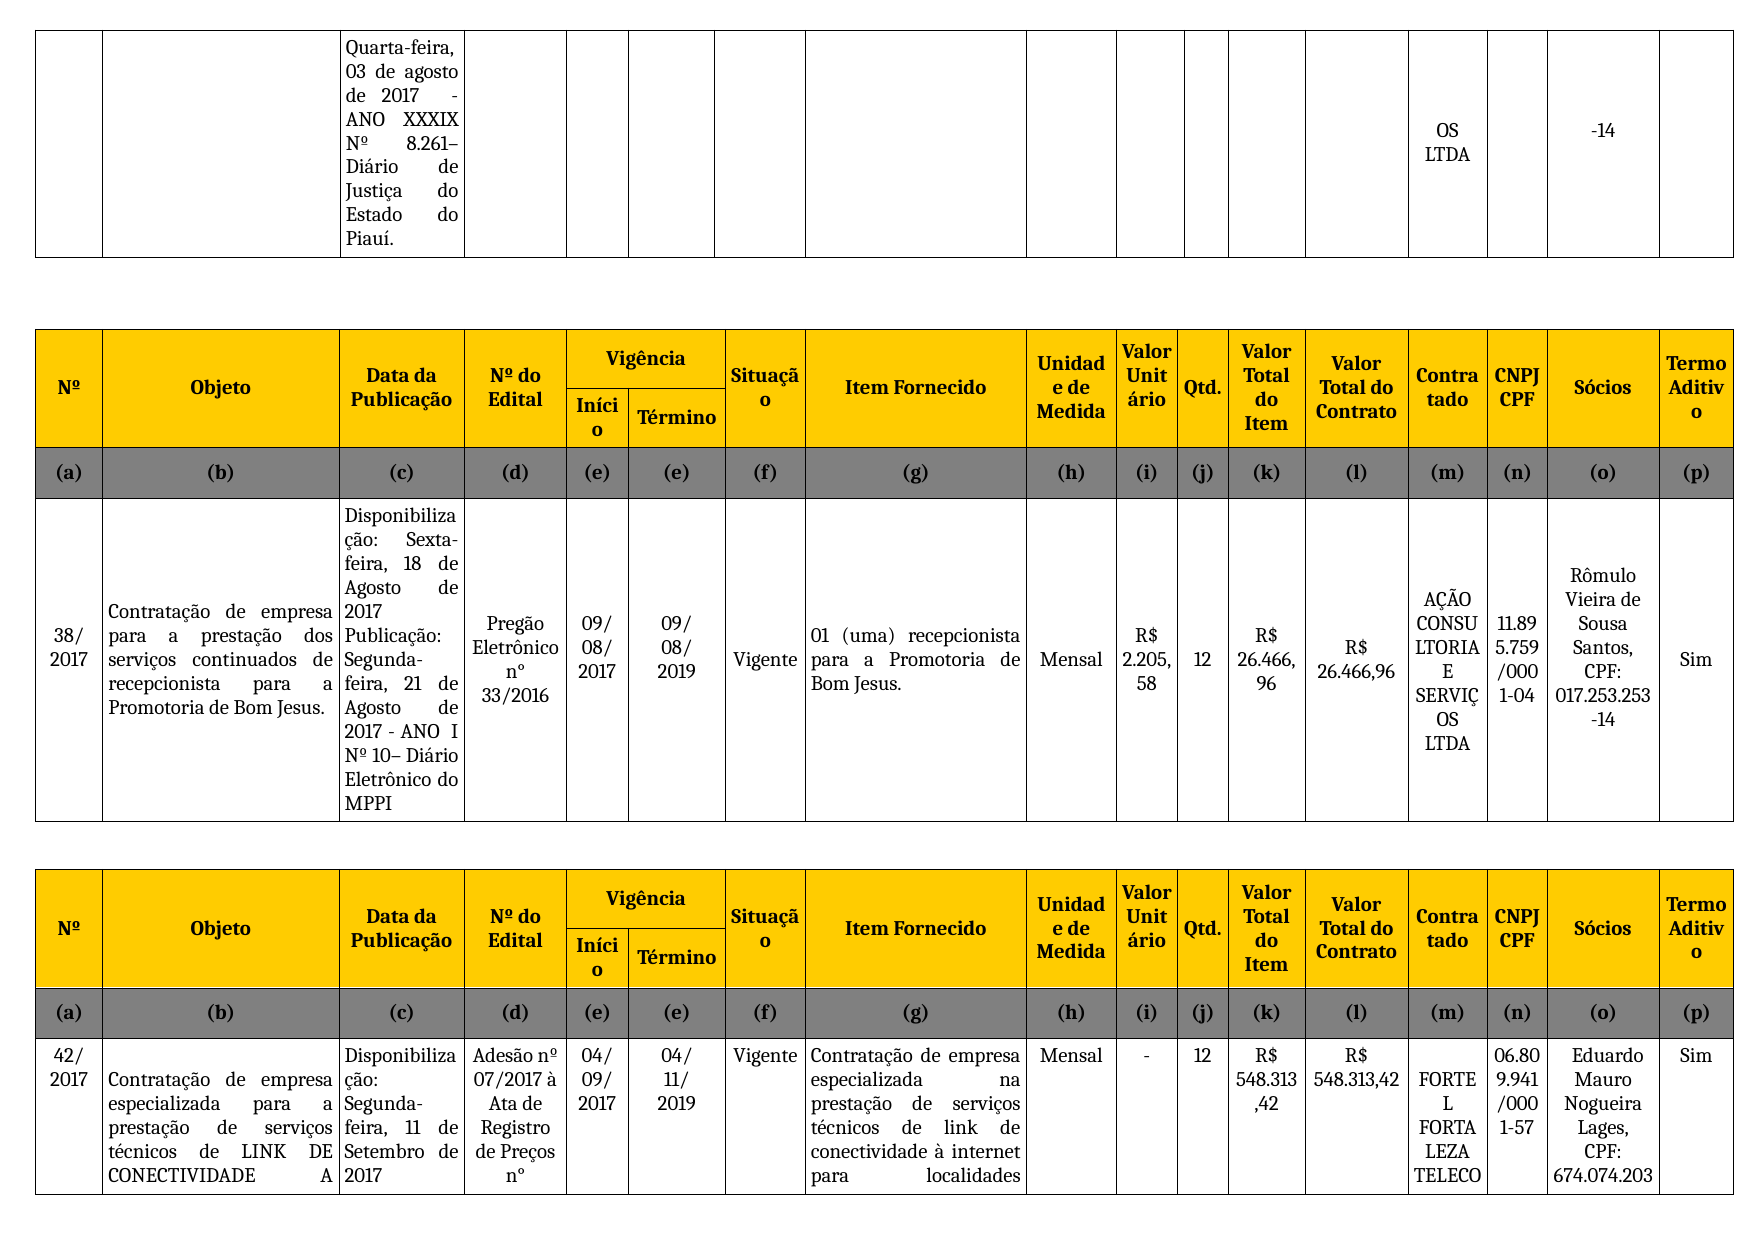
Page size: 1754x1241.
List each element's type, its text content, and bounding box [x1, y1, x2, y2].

table_cell [715, 31, 805, 257]
table_cell (d) [465, 989, 566, 1038]
table_header Data da Publicação [340, 870, 464, 987]
table_cell [1027, 31, 1116, 257]
table_cell [629, 31, 714, 257]
table_cell (h) [1027, 989, 1116, 1038]
table_header Contratado [1409, 330, 1487, 447]
table_cell [36, 31, 102, 257]
table_cell (i) [1117, 448, 1177, 498]
table_header Valor Unitário [1117, 870, 1177, 987]
table_header Situação [726, 330, 805, 447]
table_header Termo Aditivo [1660, 870, 1733, 987]
table_cell (l) [1306, 989, 1408, 1038]
table_cell - [1117, 1039, 1177, 1193]
table_cell R$ 26.466,96 [1306, 499, 1408, 821]
table_cell Contratação de empresa para a prestação dos serviços continuados de recepcionista para a Promotoria de Bom Jesus. [103, 499, 339, 821]
table_cell [1306, 31, 1408, 257]
table_cell Vigente [726, 499, 805, 821]
table_cell Eduardo Mauro Nogueira Lages, CPF: 674.074.203- [1548, 1039, 1659, 1193]
table_cell (f) [726, 989, 805, 1038]
table_cell [1185, 31, 1228, 257]
table_cell R$ 548.313,42 [1306, 1039, 1408, 1193]
table_header Valor Total do Item [1229, 330, 1305, 447]
table_cell Término [629, 929, 725, 987]
table_header Sócios [1548, 330, 1659, 447]
table_header CNPJ CPF [1488, 330, 1547, 447]
table_cell (m) [1409, 989, 1487, 1038]
table_cell 12 [1178, 1039, 1228, 1193]
table_header Nº do Edital [465, 330, 566, 447]
table_cell AÇÃO CONSULTORIA E SERVIÇOS LTDA [1409, 499, 1487, 821]
table_header Qtd. [1178, 870, 1228, 987]
table_cell (m) [1409, 448, 1487, 498]
table_cell (f) [726, 448, 805, 498]
table_header Nº do Edital [465, 870, 566, 987]
table_header Contratado [1409, 870, 1487, 987]
table_cell (c) [340, 989, 464, 1038]
table_cell [1660, 31, 1733, 257]
table_cell Início [567, 929, 628, 987]
table_header Vigência [567, 330, 725, 388]
table_header Valor Total do Contrato [1306, 330, 1408, 447]
table_header Valor Total do Item [1229, 870, 1305, 987]
table_cell Sim [1660, 1039, 1733, 1193]
table_cell 42/ 2017 [36, 1039, 102, 1193]
table_cell (h) [1027, 448, 1116, 498]
table_cell (e) [567, 448, 628, 498]
table_cell 04/ 09/ 2017 [567, 1039, 628, 1193]
table_cell OS LTDA [1409, 31, 1487, 257]
table_header Item Fornecido [806, 330, 1026, 447]
table_cell 09/ 08/ 2019 [629, 499, 725, 821]
table_cell 09/ 08/ 2017 [567, 499, 628, 821]
table_cell (p) [1660, 989, 1733, 1038]
table_cell (l) [1306, 448, 1408, 498]
table_header Data da Publicação [340, 330, 464, 447]
table_header Objeto [103, 330, 339, 447]
table_cell (o) [1548, 989, 1659, 1038]
table_cell Início [567, 389, 628, 447]
table_cell [1488, 31, 1547, 257]
table_cell [806, 31, 1026, 257]
table_cell (e) [567, 989, 628, 1038]
table_cell FORTEL FORTALEZA TELECO [1409, 1039, 1487, 1193]
table_cell R$ 26.466,96 [1229, 499, 1305, 821]
table_cell Adesão nº 07/2017 à Ata de Registro de Preços n° [465, 1039, 566, 1193]
table_cell Pregão Eletrônico n° 33/2016 [465, 499, 566, 821]
table_cell (j) [1178, 989, 1228, 1038]
table_cell (g) [806, 448, 1026, 498]
table_cell [103, 31, 340, 257]
table_cell Vigente [726, 1039, 805, 1193]
table_cell [1117, 31, 1184, 257]
table_cell (e) [629, 448, 725, 498]
table_cell (e) [629, 989, 725, 1038]
table_cell Disponibilização: Segunda-feira, 11 de Setembro de 2017 [340, 1039, 464, 1193]
table_cell R$ 2.205,58 [1117, 499, 1177, 821]
table_header Unidade de Medida [1027, 870, 1116, 987]
table_cell 04/ 11/ 2019 [629, 1039, 725, 1193]
table_cell (i) [1117, 989, 1177, 1038]
table_cell (c) [340, 448, 464, 498]
table_cell 14 [1548, 31, 1659, 257]
table_header Objeto [103, 870, 339, 987]
table_header Sócios [1548, 870, 1659, 987]
table_header Situação [726, 870, 805, 987]
table_cell 12 [1178, 499, 1228, 821]
table_cell (k) [1229, 989, 1305, 1038]
table_header Termo Aditivo [1660, 330, 1733, 447]
table_header Qtd. [1178, 330, 1228, 447]
table_cell Disponibilização: Sexta-feira, 18 de Agosto de 2017 Publicação: Segunda-feira, 21 de Agosto de 2017 - ANO I Nº 10– Diário Eletrônico do MPPI [340, 499, 464, 821]
table_cell 01 (uma) recepcionista para a Promotoria de Bom Jesus. [806, 499, 1026, 821]
table_header Nº [36, 870, 102, 987]
table_cell (b) [103, 989, 339, 1038]
table_header Item Fornecido [806, 870, 1026, 987]
table_cell Término [629, 389, 725, 447]
table_cell [1229, 31, 1305, 257]
table_cell (a) [36, 989, 102, 1038]
table_cell (g) [806, 989, 1026, 1038]
table_cell Quarta-feira, 03 de agosto de 2017 - ANO XXXIX Nº 8.261– Diário de Justiça do Estado do Piauí. [341, 31, 464, 257]
table_cell (n) [1488, 448, 1547, 498]
table_cell Mensal [1027, 1039, 1116, 1193]
table_cell (p) [1660, 448, 1733, 498]
table_cell Rômulo Vieira de Sousa Santos, CPF: 017.253.253-14 [1548, 499, 1659, 821]
table_header Vigência [567, 870, 725, 928]
table_cell (b) [103, 448, 339, 498]
table_header Nº [36, 330, 102, 447]
table_header Valor Total do Contrato [1306, 870, 1408, 987]
table_cell Contratação de empresa especializada na prestação de serviços técnicos de link de conectividade à internet para localidades [806, 1039, 1026, 1193]
table_cell Sim [1660, 499, 1733, 821]
table_header CNPJ CPF [1488, 870, 1547, 987]
table_cell (j) [1178, 448, 1228, 498]
table_cell 11.895.759/0001-04 [1488, 499, 1547, 821]
table_cell (o) [1548, 448, 1659, 498]
table_cell (k) [1229, 448, 1305, 498]
table_header Unidade de Medida [1027, 330, 1116, 447]
table_cell [567, 31, 628, 257]
table_cell (n) [1488, 989, 1547, 1038]
table_cell (d) [465, 448, 566, 498]
table_cell 06.809.941/0001-57 [1488, 1039, 1547, 1193]
table_cell Contratação de empresa especializada para a prestação de serviços técnicos de LINK DE CONECTIVIDADE A [103, 1039, 339, 1193]
table_cell R$ 548.313,42 [1229, 1039, 1305, 1193]
table_cell 38/ 2017 [36, 499, 102, 821]
table_cell (a) [36, 448, 102, 498]
table_cell [465, 31, 566, 257]
table_header Valor Unitário [1117, 330, 1177, 447]
table_cell Mensal [1027, 499, 1116, 821]
